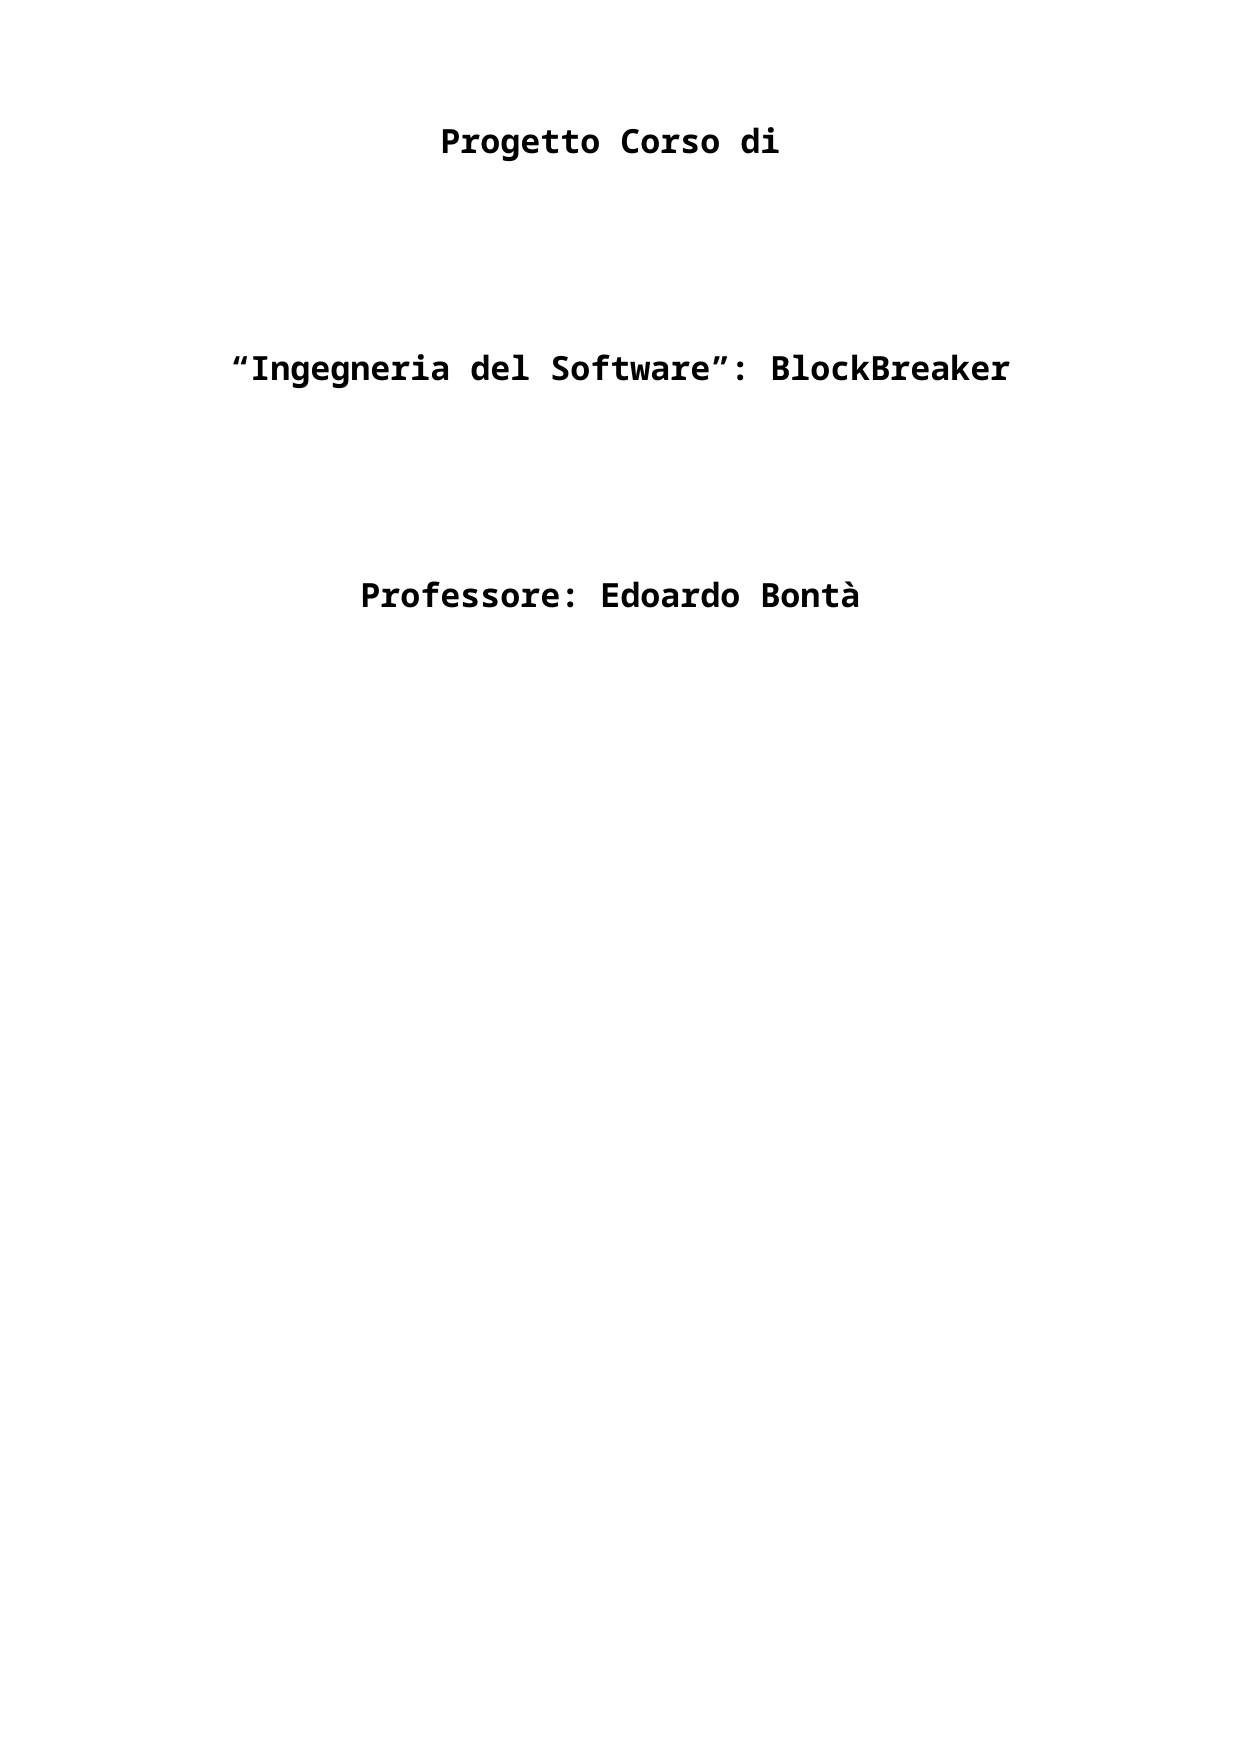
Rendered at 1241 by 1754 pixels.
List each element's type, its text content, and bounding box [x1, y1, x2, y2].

text Progetto Corso di [118, 118, 1122, 163]
text Professore: Edoardo Bontà [118, 572, 1122, 618]
text “Ingegneria del Software”: BlockBreaker [118, 345, 1122, 391]
